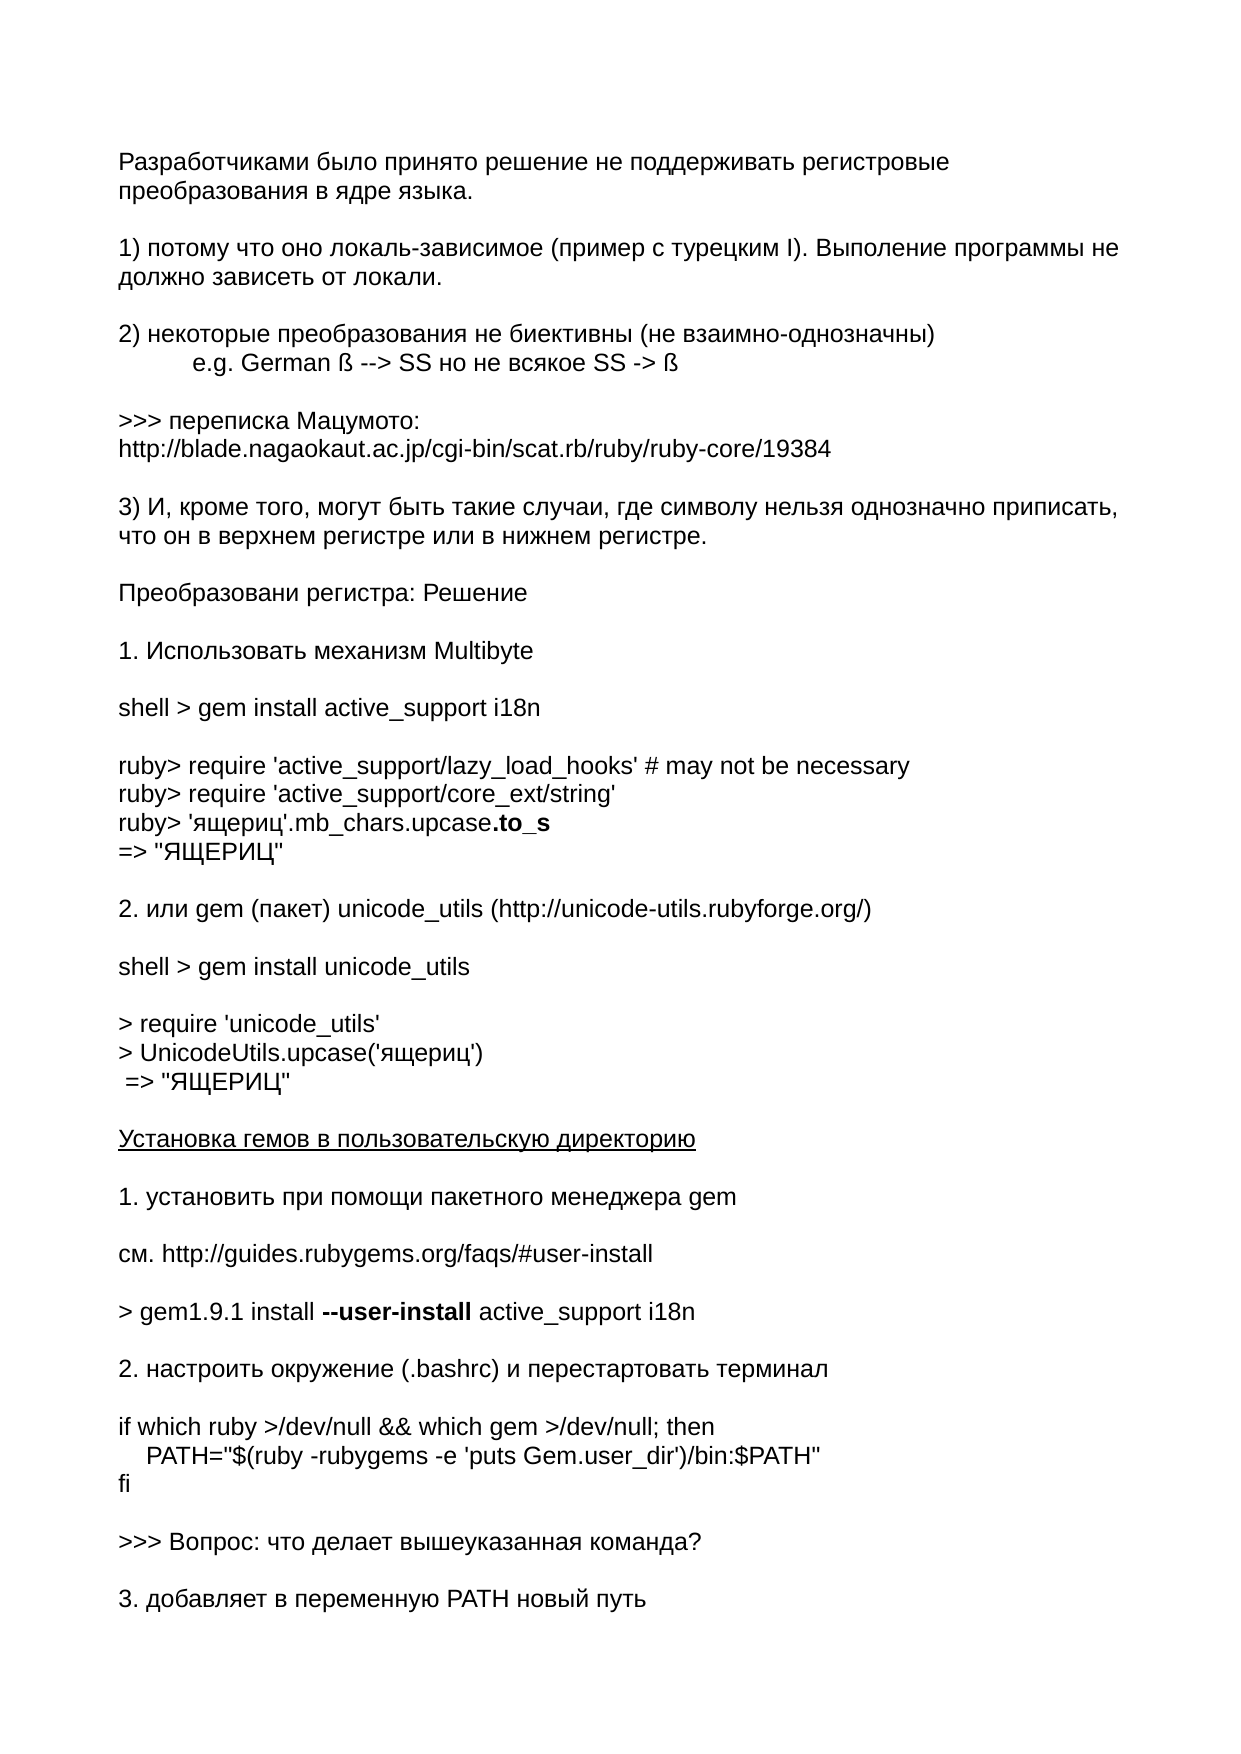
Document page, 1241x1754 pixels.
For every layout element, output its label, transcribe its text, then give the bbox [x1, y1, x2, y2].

text ruby> require 'active_support/lazy_load_hooks' # may not be necessary [118, 751, 1122, 779]
text >>> Вопрос: что делает вышеуказанная команда? [118, 1527, 1122, 1556]
text 1) потому что оно локаль-зависимое (пример с турецким I). Выполение программы не должно зависеть от локали. [118, 233, 1122, 291]
text => "ЯЩЕРИЦ" [118, 837, 1122, 866]
text см. http://guides.rubygems.org/faqs/#user-install [118, 1239, 1122, 1268]
text => "ЯЩЕРИЦ" [118, 1067, 1122, 1096]
text 3) И, кроме того, могут быть такие случаи, где символу нельзя однозначно приписать, что он в верхнем регистре или в нижнем регистре. [118, 492, 1122, 549]
text 2. или gem (пакет) unicode_utils (http://unicode-utils.rubyforge.org/) [118, 894, 1122, 923]
text > gem1.9.1 install --user-install active_support i18n [118, 1297, 1122, 1326]
text if which ruby >/dev/null && which gem >/dev/null; then [118, 1412, 1122, 1441]
text ruby> 'ящериц'.mb_chars.upcase.to_s [118, 808, 1122, 837]
text ruby> require 'active_support/core_ext/string' [118, 779, 1122, 808]
text 1. установить при помощи пакетного менеджера gem [118, 1182, 1122, 1211]
text >>> переписка Мацумото: http://blade.nagaokaut.ac.jp/cgi-bin/scat.rb/ruby/ruby-core/19384 [118, 406, 1122, 463]
text fi [118, 1469, 1122, 1498]
text 3. добавляет в переменную PATH новый путь [118, 1584, 1122, 1613]
text PATH="$(ruby -rubygems -e 'puts Gem.user_dir')/bin:$PATH" [118, 1441, 1122, 1469]
text 2. настроить окружение (.bashrc) и перестартовать терминал [118, 1354, 1122, 1383]
text e.g. German ß --> SS но не всякое SS -> ß [118, 348, 1122, 377]
text shell > gem install active_support i18n [118, 693, 1122, 722]
text Разработчиками было принято решение не поддерживать регистровые преобразования в ядре языка. [118, 147, 1122, 204]
text 1. Использовать механизм Multibyte [118, 636, 1122, 664]
text > require 'unicode_utils' [118, 1009, 1122, 1038]
text 2) некоторые преобразования не биективны (не взаимно-однозначны) [118, 319, 1122, 348]
text shell > gem install unicode_utils [118, 952, 1122, 981]
text Установка гемов в пользовательскую директорию [118, 1124, 1122, 1153]
text > UnicodeUtils.upcase('ящериц') [118, 1038, 1122, 1067]
text Преобразовани регистра: Решение [118, 578, 1122, 607]
